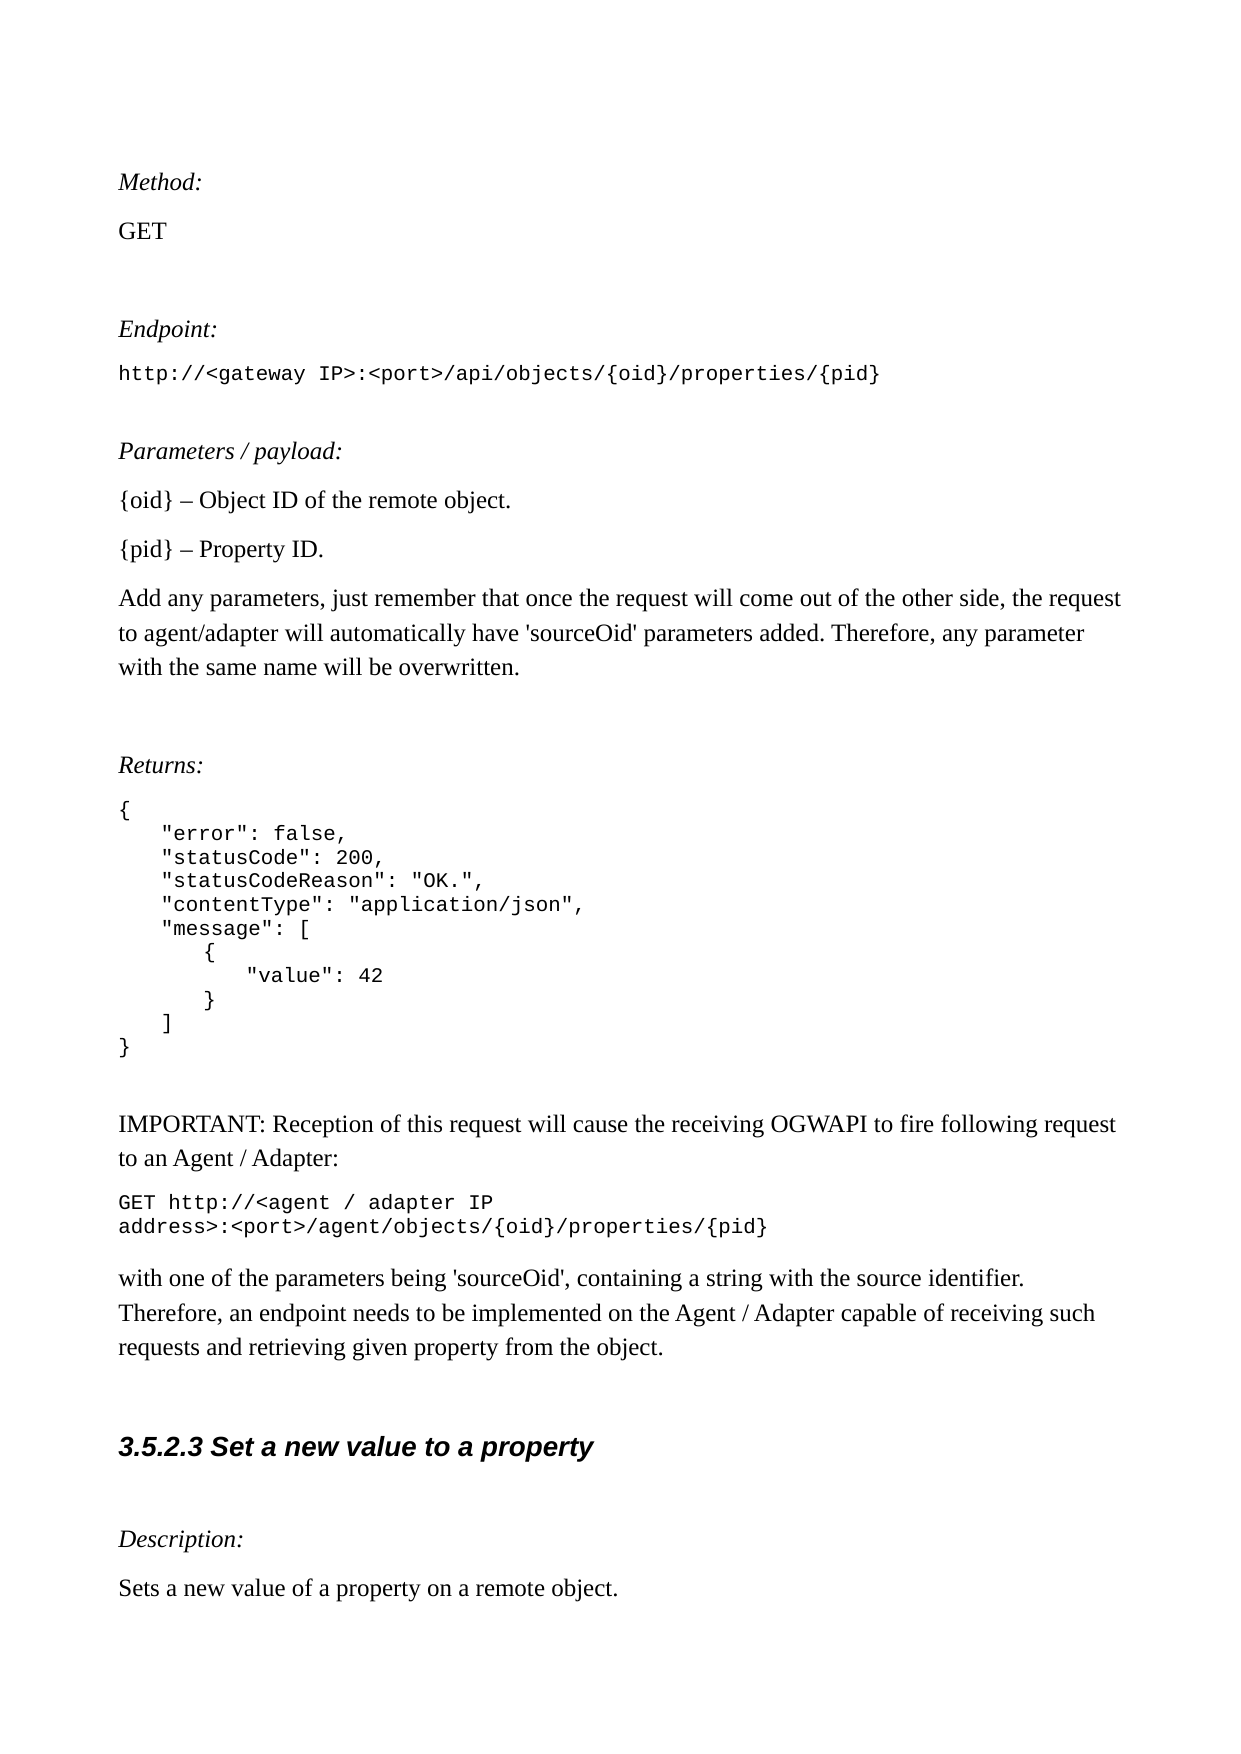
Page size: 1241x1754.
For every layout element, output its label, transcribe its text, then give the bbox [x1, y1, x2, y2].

text Sets a new value of a property on a remote object. [118, 1573, 1122, 1601]
text IMPORTANT: Reception of this request will cause the receiving OGWAPI to fire following request to an Agent / Adapter: [118, 1109, 1122, 1172]
text Description: [118, 1524, 1122, 1552]
text "statusCodeReason": "OK.", [118, 870, 1122, 894]
text Returns: [118, 750, 1122, 779]
text with one of the parameters being 'sourceOid', containing a string with the source identifier. Therefore, an endpoint needs to be implemented on the Agent / Adapter capable of receiving such requests and retrieving given property from the object. [118, 1263, 1122, 1361]
text "message": [ [118, 918, 1122, 941]
text "error": false, [118, 823, 1122, 847]
text Add any parameters, just remember that once the request will come out of the other side, the request to agent/adapter will automatically have 'sourceOid' parameters added. Therefore, any parameter with the same name will be overwritten. [118, 583, 1122, 681]
text {oid} – Object ID of the remote object. [118, 485, 1122, 514]
text Method: [118, 167, 1122, 196]
text "statusCode": 200, [118, 847, 1122, 870]
text "contentType": "application/json", [118, 894, 1122, 918]
text {pid} – Property ID. [118, 534, 1122, 563]
text { [118, 941, 1122, 965]
text } [118, 989, 1122, 1012]
text } [118, 1036, 1122, 1059]
text Endpoint: [118, 314, 1122, 343]
text "value": 42 [118, 965, 1122, 989]
text GET http://<agent / adapter IP address>:<port>/agent/objects/{oid}/properties/{pid} [118, 1192, 1122, 1239]
text Parameters / payload: [118, 436, 1122, 465]
subtitle 3.5.2.3 Set a new value to a property [118, 1430, 1122, 1462]
text { [118, 799, 1122, 823]
text http://<gateway IP>:<port>/api/objects/{oid}/properties/{pid} [118, 363, 1122, 387]
text ] [118, 1012, 1122, 1036]
text GET [118, 216, 1122, 245]
